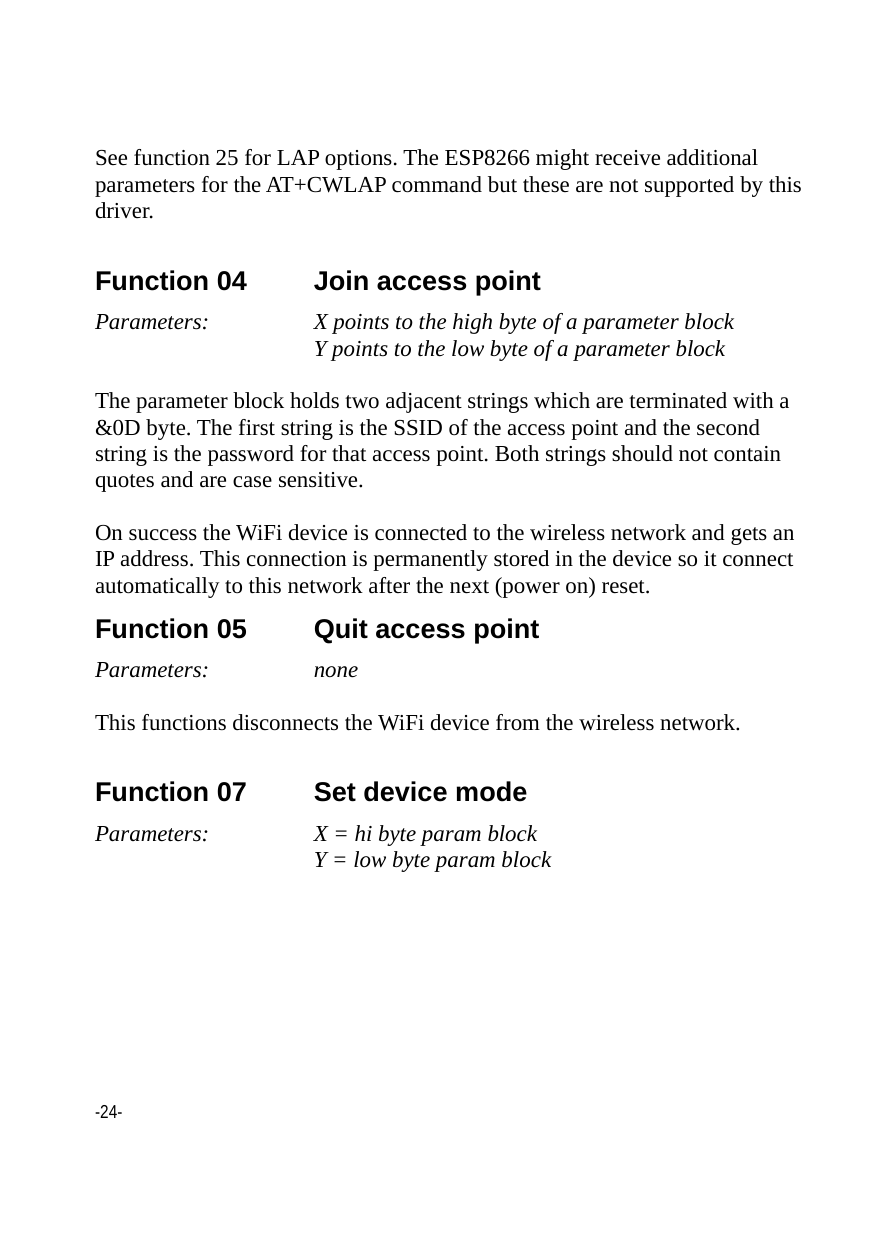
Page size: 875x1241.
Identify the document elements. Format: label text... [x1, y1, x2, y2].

text This functions disconnects the WiFi device from the wireless network. [95, 709, 815, 736]
subtitle Function 07 Set device mode [95, 776, 815, 808]
text The parameter block holds two adjacent strings which are terminated with a &0D byte. The first string is the SSID of the access point and the second string is the password for that access point. Both strings should not contain quotes and are case sensitive. [95, 387, 815, 493]
text Parameters: none [95, 656, 815, 683]
text Y points to the low byte of a parameter block [95, 334, 868, 361]
text See function 25 for LAP options. The ESP8266 might receive additional parameters for the AT+CWLAP command but these are not supported by this driver. [95, 144, 815, 223]
subtitle Function 05 Quit access point [95, 613, 815, 644]
text Parameters: X points to the high byte of a parameter block [95, 308, 868, 334]
text On success the WiFi device is connected to the wireless network and gets an IP address. This connection is permanently stored in the device so it connect automatically to this network after the next (power on) reset. [95, 519, 815, 598]
subtitle Function 04 Join access point [95, 264, 815, 296]
text Parameters: X = hi byte param block [95, 820, 815, 847]
text Y = low byte param block [95, 847, 815, 873]
